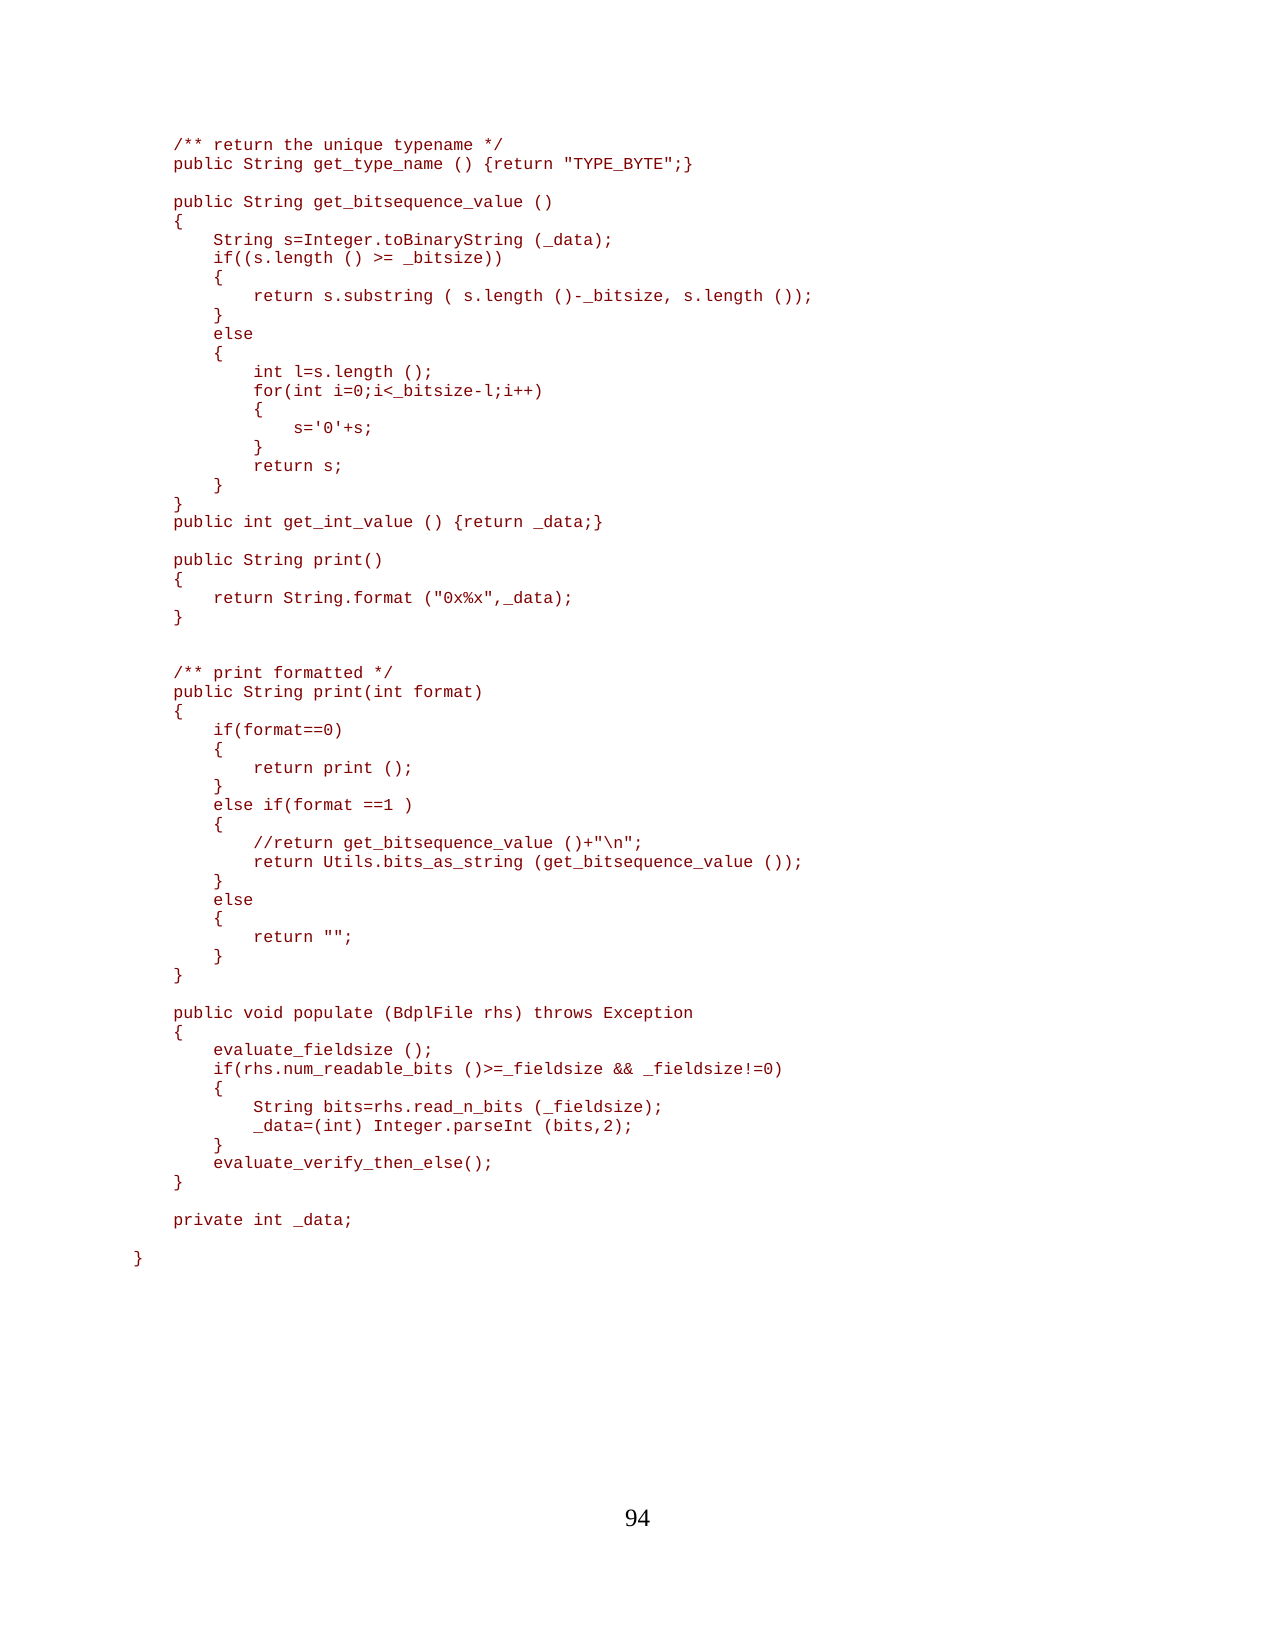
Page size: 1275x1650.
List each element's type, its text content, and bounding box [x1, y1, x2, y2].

text int l=s.length (); [133, 363, 1157, 382]
text public String print(int format) [133, 684, 1157, 703]
text { [133, 703, 1157, 721]
text } [133, 778, 1157, 797]
text { [133, 816, 1157, 834]
text return Utils.bits_as_string (get_bitsequence_value ()); [133, 853, 1157, 872]
text String s=Integer.toBinaryString (_data); [133, 231, 1157, 250]
text public String get_type_name () {return "TYPE_BYTE";} [133, 156, 1157, 175]
text else if(format ==1 ) [133, 797, 1157, 816]
text public String print() [133, 552, 1157, 571]
text evaluate_fieldsize (); [133, 1042, 1157, 1061]
text } [133, 948, 1157, 967]
text public int get_int_value () {return _data;} [133, 514, 1157, 533]
text return s; [133, 457, 1157, 476]
text } [133, 476, 1157, 495]
text /** print formatted */ [133, 665, 1157, 684]
text String bits=rhs.read_n_bits (_fieldsize); [133, 1098, 1157, 1117]
text _data=(int) Integer.parseInt (bits,2); [133, 1117, 1157, 1136]
text { [133, 401, 1157, 420]
text if((s.length () >= _bitsize)) [133, 250, 1157, 269]
text } [133, 1136, 1157, 1155]
text } [133, 1249, 1157, 1268]
text if(format==0) [133, 721, 1157, 740]
text { [133, 344, 1157, 363]
text } [133, 439, 1157, 457]
text } [133, 967, 1157, 985]
text { [133, 212, 1157, 231]
text return String.format ("0x%x",_data); [133, 589, 1157, 608]
text } [133, 307, 1157, 326]
text s='0'+s; [133, 420, 1157, 439]
text } [133, 495, 1157, 514]
text { [133, 571, 1157, 589]
text public String get_bitsequence_value () [133, 193, 1157, 212]
text } [133, 1174, 1157, 1193]
text else [133, 326, 1157, 344]
text { [133, 269, 1157, 288]
text evaluate_verify_then_else(); [133, 1155, 1157, 1174]
text { [133, 740, 1157, 759]
text return print (); [133, 759, 1157, 778]
text { [133, 1023, 1157, 1042]
text } [133, 872, 1157, 891]
text } [133, 608, 1157, 627]
text if(rhs.num_readable_bits ()>=_fieldsize && _fieldsize!=0) [133, 1061, 1157, 1080]
text { [133, 910, 1157, 929]
text return ""; [133, 929, 1157, 948]
text /** return the unique typename */ [133, 137, 1157, 156]
text return s.substring ( s.length ()-_bitsize, s.length ()); [133, 288, 1157, 307]
text { [133, 1080, 1157, 1098]
text private int _data; [133, 1212, 1157, 1231]
text public void populate (BdplFile rhs) throws Exception [133, 1004, 1157, 1023]
text else [133, 891, 1157, 910]
text for(int i=0;i<_bitsize-l;i++) [133, 382, 1157, 401]
text //return get_bitsequence_value ()+"\n"; [133, 834, 1157, 853]
